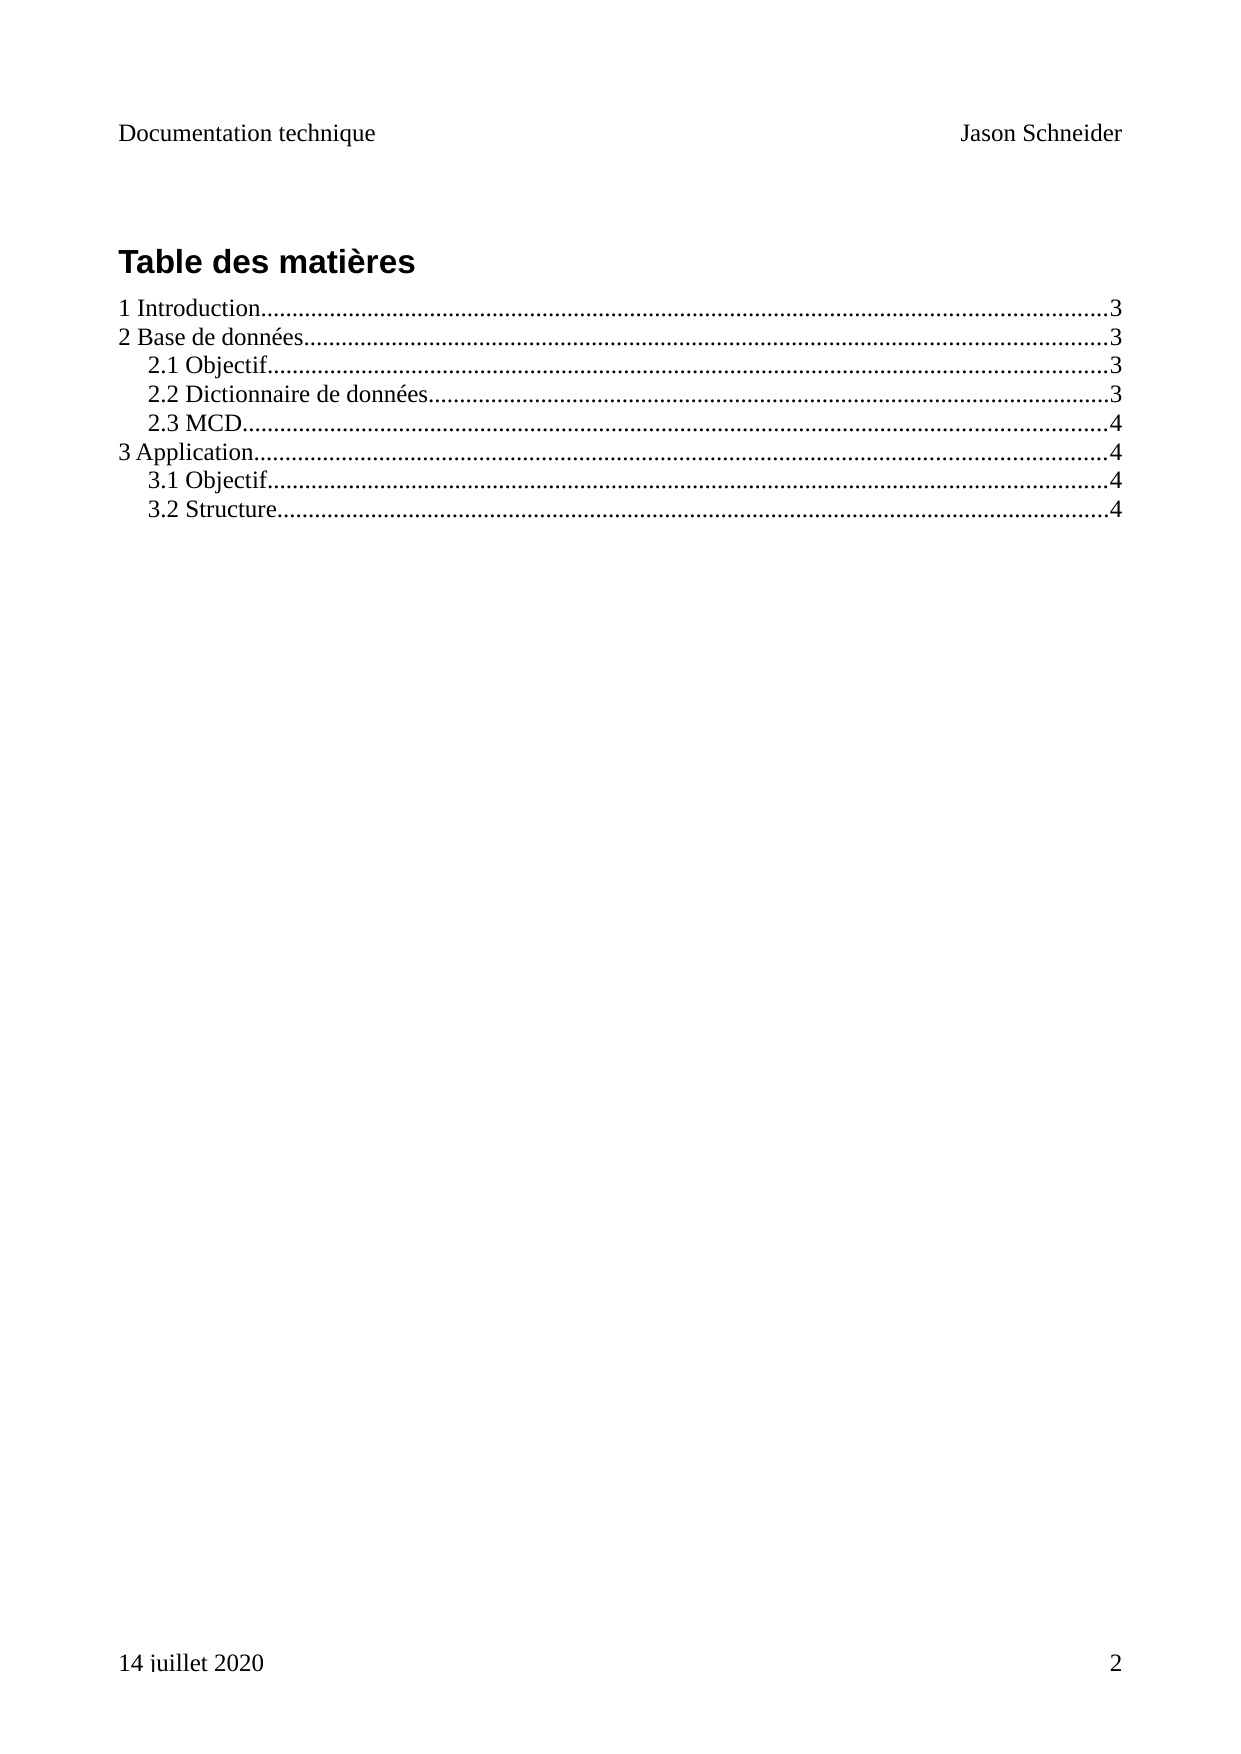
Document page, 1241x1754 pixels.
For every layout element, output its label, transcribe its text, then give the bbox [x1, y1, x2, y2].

text 2.1 Objectif 3 [148, 350, 1122, 379]
text 3.2 Structure 4 [148, 494, 1122, 523]
text 3.1 Objectif 4 [148, 465, 1122, 494]
subtitle Table des matières [118, 242, 1122, 280]
text 1 Introduction 3 [118, 293, 1122, 322]
text 2.3 MCD 4 [148, 408, 1122, 437]
text 3 Application 4 [118, 437, 1122, 465]
text 2 Base de données 3 [118, 322, 1122, 350]
text 2.2 Dictionnaire de données 3 [148, 379, 1122, 408]
